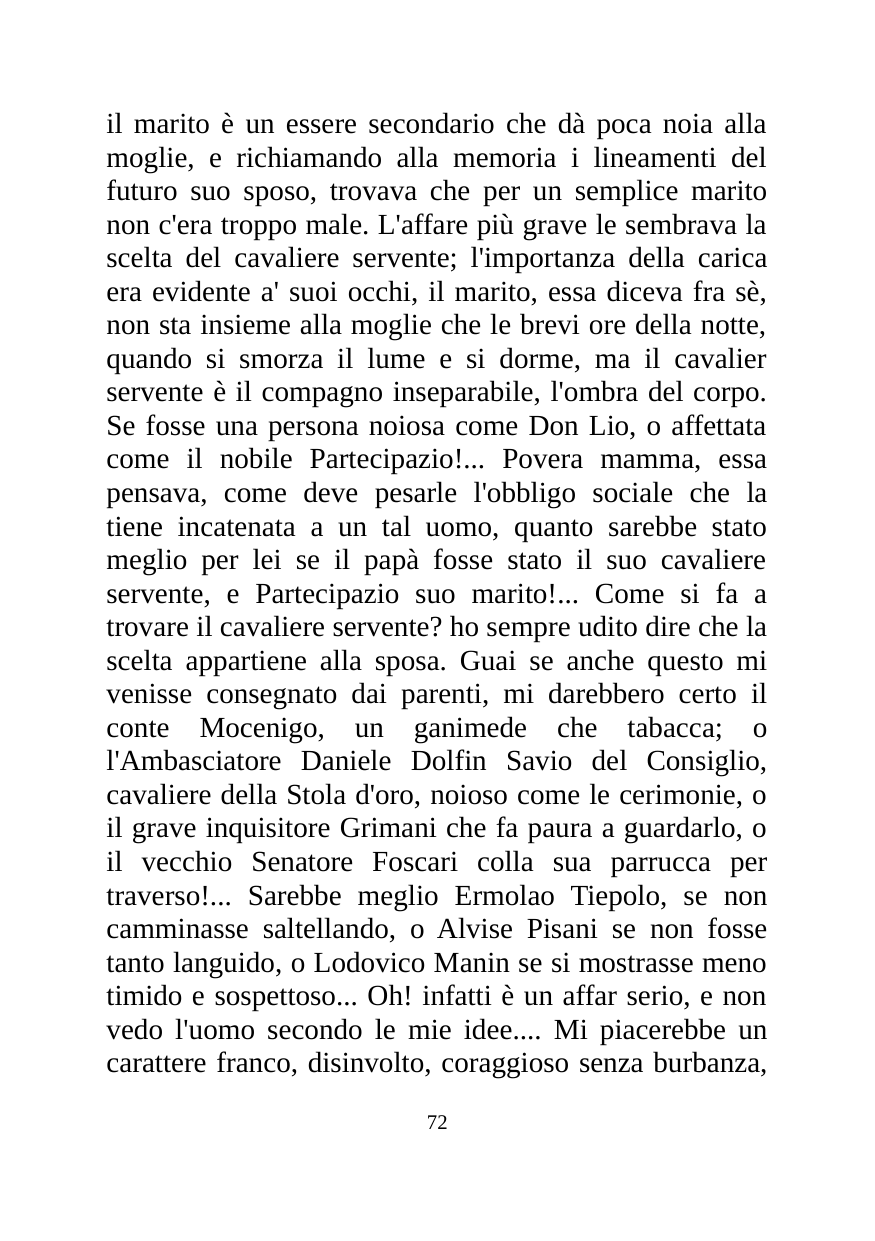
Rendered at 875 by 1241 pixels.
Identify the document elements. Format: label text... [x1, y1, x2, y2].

text il marito è un essere secondario che dà poca noia alla moglie, e richiamando alla memoria i lineamenti del futuro suo sposo, trovava che per un semplice marito non c'era troppo male. L'affare più grave le sembrava la scelta del cavaliere servente; l'importanza della carica era evidente a' suoi occhi, il marito, essa diceva fra sè, non sta insieme alla moglie che le brevi ore della notte, quando si smorza il lume e si dorme, ma il cavalier servente è il compagno inseparabile, l'ombra del corpo. Se fosse una persona noiosa come Don Lio, o affettata come il nobile Partecipazio!... Povera mamma, essa pensava, come deve pesarle l'obbligo sociale che la tiene incatenata a un tal uomo, quanto sarebbe stato meglio per lei se il papà fosse stato il suo cavaliere servente, e Partecipazio suo marito!... Come si fa a trovare il cavaliere servente? ho sempre udito dire che la scelta appartiene alla sposa. Guai se anche questo mi venisse consegnato dai parenti, mi darebbero certo il conte Mocenigo, un ganimede che tabacca; o l'Ambasciatore Daniele Dolfin Savio del Consiglio, cavaliere della Stola d'oro, noioso come le cerimonie, o il grave inquisitore Grimani che fa paura a guardarlo, o il vecchio Senatore Foscari colla sua parrucca per traverso!... Sarebbe meglio Ermolao Tiepolo, se non camminasse saltellando, o Alvise Pisani se non fosse tanto languido, o Lodovico Manin se si mostrasse meno timido e sospettoso... Oh! infatti è un affar serio, e non vedo l'uomo secondo le mie idee.... Mi piacerebbe un carattere franco, disinvolto, coraggioso senza burbanza, [106, 106, 768, 1079]
